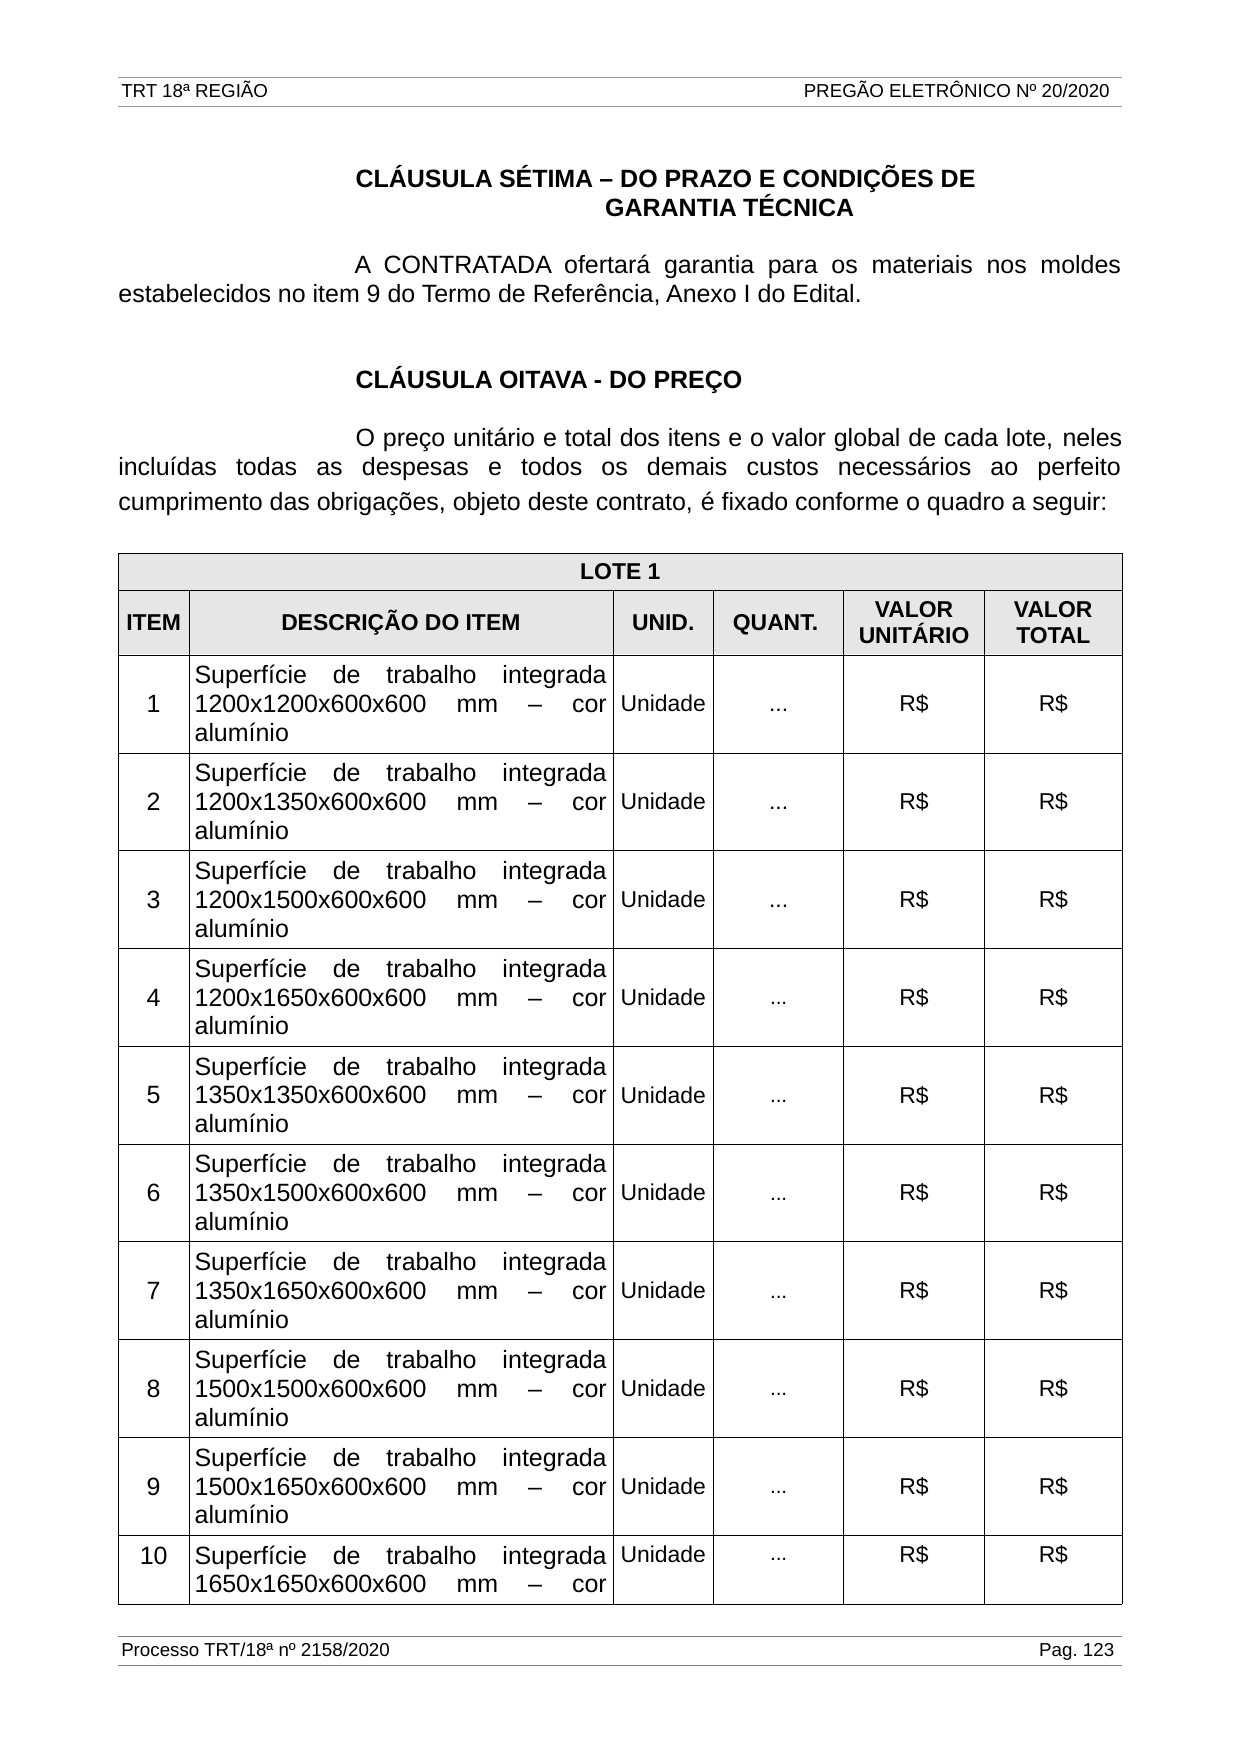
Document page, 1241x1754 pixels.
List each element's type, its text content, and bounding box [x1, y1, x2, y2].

table_cell 4 [119, 949, 189, 1046]
table_cell Superfície de trabalho integrada 1200x1500x600x600 mm – cor alumínio [190, 851, 613, 948]
table_cell ... [714, 1145, 843, 1241]
table_cell ... [714, 1438, 843, 1535]
table_cell ... [714, 949, 843, 1046]
table_cell Unidade [614, 1438, 713, 1535]
table_cell R$ [844, 1242, 984, 1339]
table_cell R$ [985, 949, 1122, 1046]
table_cell R$ [985, 1145, 1122, 1241]
table_cell R$ [844, 1145, 984, 1241]
table_cell R$ [844, 851, 984, 948]
table_cell Unidade [614, 949, 713, 1046]
table_cell Superfície de trabalho integrada 1500x1650x600x600 mm – cor alumínio [190, 1438, 613, 1535]
table_cell R$ [985, 1438, 1122, 1535]
table_cell 2 [119, 754, 189, 850]
table_cell ITEM [119, 591, 189, 654]
text O preço unitário e total dos itens e o valor global de cada lote, neles incluídas todas as despesas e todos os demais custos necessários ao perfeito cumprimento das obrigações, objeto deste contrato, é fixado conforme o quadro a seguir: [118, 423, 1122, 516]
text CLÁUSULA SÉTIMA – DO PRAZO E CONDIÇÕES DE [118, 164, 1122, 193]
table_cell VALOR TOTAL [985, 591, 1122, 654]
table_cell R$ [844, 1340, 984, 1437]
table_cell QUANT. [714, 591, 843, 654]
table_cell Superfície de trabalho integrada 1500x1500x600x600 mm – cor alumínio [190, 1340, 613, 1437]
table_cell Unidade [614, 1242, 713, 1339]
table_cell Unidade [614, 1536, 713, 1604]
table_cell 5 [119, 1047, 189, 1144]
table_cell R$ [844, 1536, 984, 1604]
table_cell R$ [985, 1340, 1122, 1437]
table_cell Unidade [614, 851, 713, 948]
table_cell UNID. [614, 591, 713, 654]
table_cell Superfície de trabalho integrada 1650x1650x600x600 mm – cor [190, 1536, 613, 1604]
table_cell Superfície de trabalho integrada 1350x1500x600x600 mm – cor alumínio [190, 1145, 613, 1241]
table_cell R$ [985, 754, 1122, 850]
table_cell Superfície de trabalho integrada 1350x1350x600x600 mm – cor alumínio [190, 1047, 613, 1144]
table_cell Unidade [614, 1340, 713, 1437]
table_cell 3 [119, 851, 189, 948]
table_cell R$ [985, 1536, 1122, 1604]
table_cell ... [714, 1536, 843, 1604]
table_cell Superfície de trabalho integrada 1350x1650x600x600 mm – cor alumínio [190, 1242, 613, 1339]
table_cell R$ [844, 1438, 984, 1535]
table_cell R$ [985, 1047, 1122, 1144]
table_cell ... [714, 1340, 843, 1437]
table_cell ... [714, 1047, 843, 1144]
table_cell 7 [119, 1242, 189, 1339]
table_cell Superfície de trabalho integrada 1200x1200x600x600 mm – cor alumínio [190, 656, 613, 752]
table_cell R$ [844, 754, 984, 850]
table_cell VALOR UNITÁRIO [844, 591, 984, 654]
table_cell 1 [119, 656, 189, 752]
table_cell 6 [119, 1145, 189, 1241]
table_cell ... [714, 754, 843, 850]
text CLÁUSULA OITAVA - DO PREÇO [118, 366, 1122, 394]
table_cell R$ [844, 1047, 984, 1144]
text GARANTIA TÉCNICA [118, 193, 1122, 222]
table_cell Unidade [614, 1047, 713, 1144]
table_cell ... [714, 656, 843, 752]
table_cell R$ [844, 949, 984, 1046]
table_cell ... [714, 851, 843, 948]
table_cell Unidade [614, 754, 713, 850]
table_cell ... [714, 1242, 843, 1339]
table_cell R$ [844, 656, 984, 752]
text A CONTRATADA ofertará garantia para os materiais nos moldes estabelecidos no item 9 do Termo de Referência, Anexo I do Edital. [118, 251, 1122, 308]
table_cell Unidade [614, 1145, 713, 1241]
table_cell DESCRIÇÃO DO ITEM [190, 591, 613, 654]
table_cell Superfície de trabalho integrada 1200x1350x600x600 mm – cor alumínio [190, 754, 613, 850]
table_cell 8 [119, 1340, 189, 1437]
table_cell R$ [985, 851, 1122, 948]
table_cell R$ [985, 1242, 1122, 1339]
table_cell Unidade [614, 656, 713, 752]
table_cell 9 [119, 1438, 189, 1535]
table_header LOTE 1 [119, 554, 1122, 590]
table_cell R$ [985, 656, 1122, 752]
table_cell Superfície de trabalho integrada 1200x1650x600x600 mm – cor alumínio [190, 949, 613, 1046]
table_cell 10 [119, 1536, 189, 1604]
